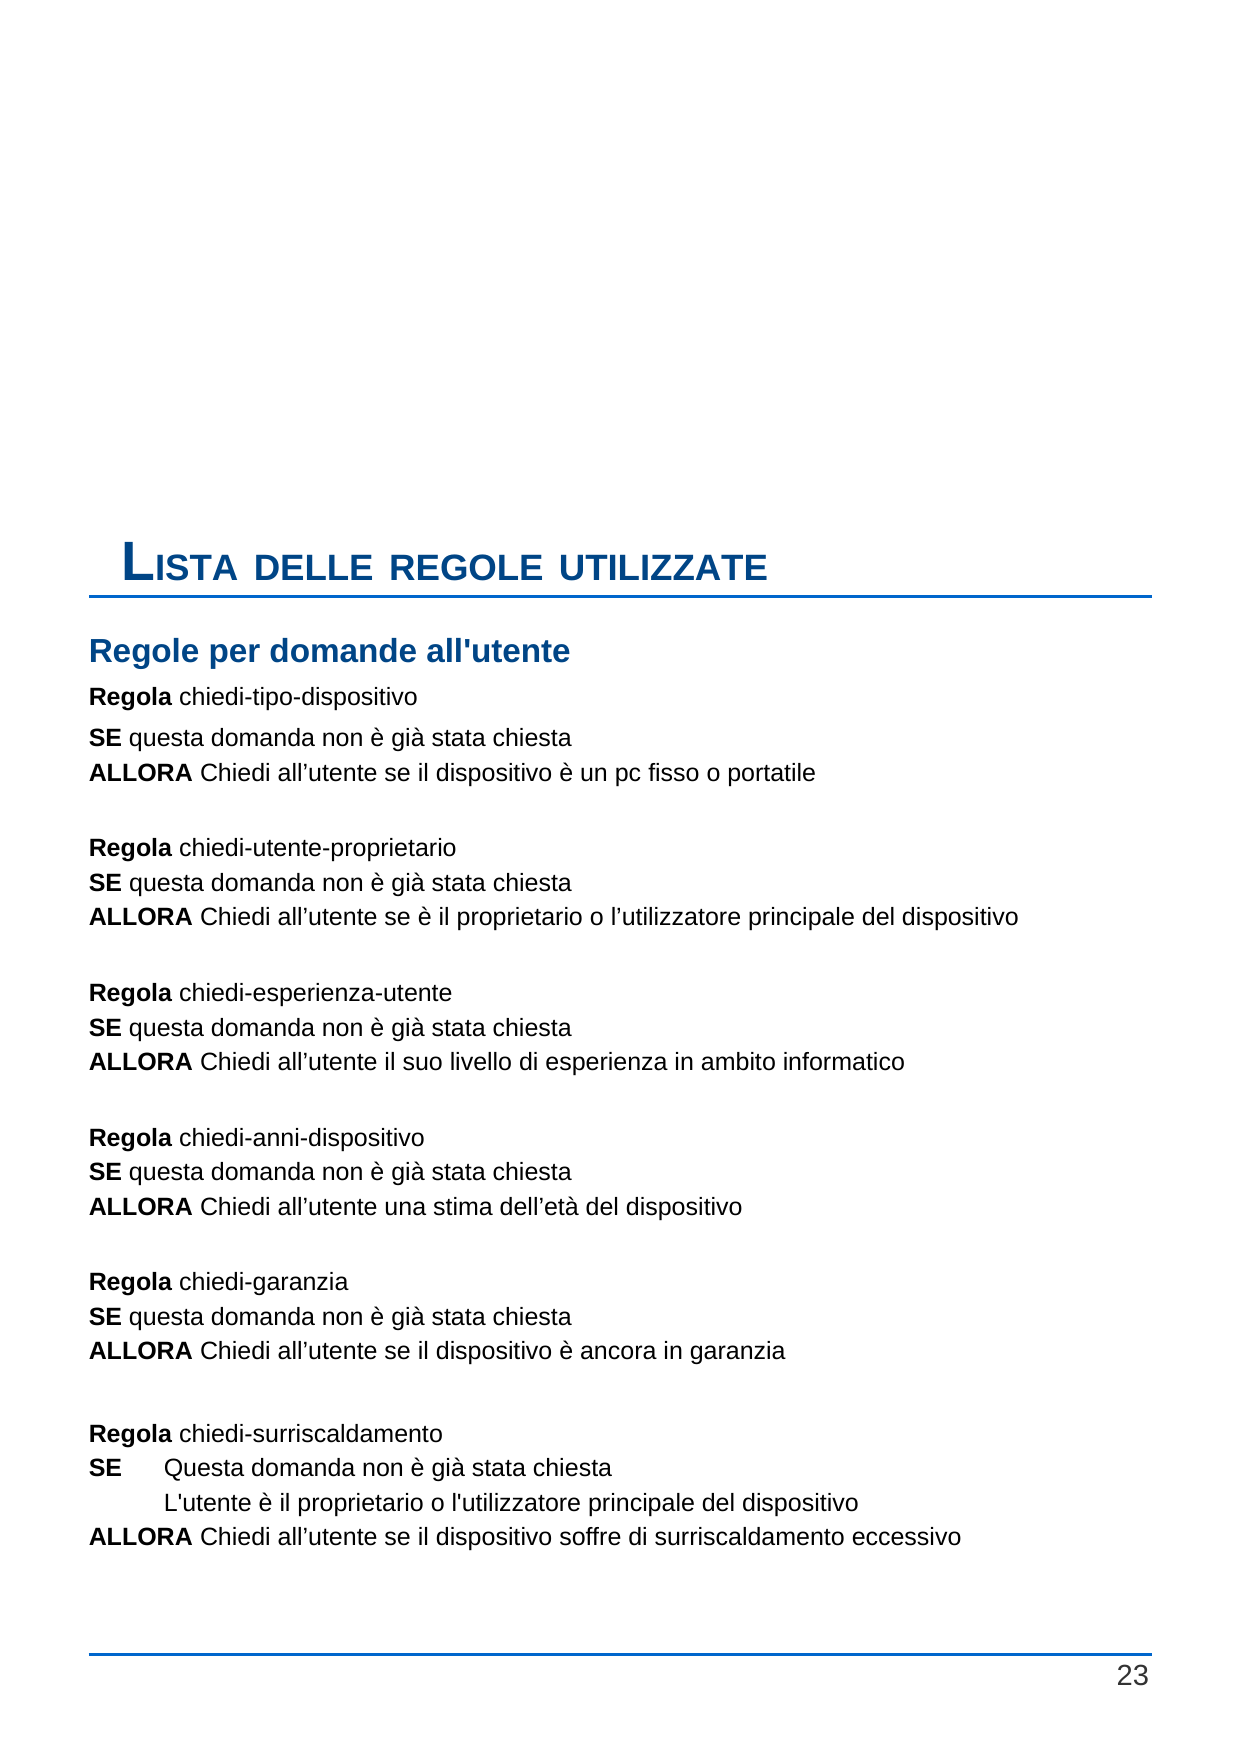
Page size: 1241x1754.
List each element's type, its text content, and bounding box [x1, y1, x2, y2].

text Regola chiedi-anni-dispositivo [88, 1123, 1152, 1151]
text Regola chiedi-surriscaldamento [88, 1419, 1152, 1448]
text Regola chiedi-utente-proprietario [88, 833, 1152, 862]
text SE questa domanda non è già stata chiesta [88, 723, 1152, 752]
text SE questa domanda non è già stata chiesta [88, 1012, 1152, 1041]
text ALLORA Chiedi all’utente se è il proprietario o l’utilizzatore principale del dispositivo [88, 902, 1152, 931]
text ALLORA Chiedi all’utente se il dispositivo è ancora in garanzia [88, 1336, 1152, 1365]
text ALLORA Chiedi all’utente una stima dell’età del dispositivo [88, 1192, 1152, 1220]
text SE questa domanda non è già stata chiesta [88, 1302, 1152, 1331]
text SE questa domanda non è già stata chiesta [88, 868, 1152, 897]
text Regola chiedi-tipo-dispositivo [88, 682, 1152, 711]
text Regola chiedi-esperienza-utente [88, 978, 1152, 1007]
text SE questa domanda non è già stata chiesta [88, 1157, 1152, 1186]
text L'utente è il proprietario o l'utilizzatore principale del dispositivo [88, 1488, 1152, 1517]
text ALLORA Chiedi all’utente se il dispositivo è un pc fisso o portatile [88, 758, 1152, 786]
subtitle Lista delle regole utilizzate [88, 526, 1152, 598]
subtitle Regole per domande all'utente [88, 631, 1152, 669]
text SE Questa domanda non è già stata chiesta [88, 1453, 1152, 1482]
text ALLORA Chiedi all’utente il suo livello di esperienza in ambito informatico [88, 1047, 1152, 1076]
text Regola chiedi-garanzia [88, 1267, 1152, 1296]
text ALLORA Chiedi all’utente se il dispositivo soffre di surriscaldamento eccessivo [88, 1522, 1152, 1551]
